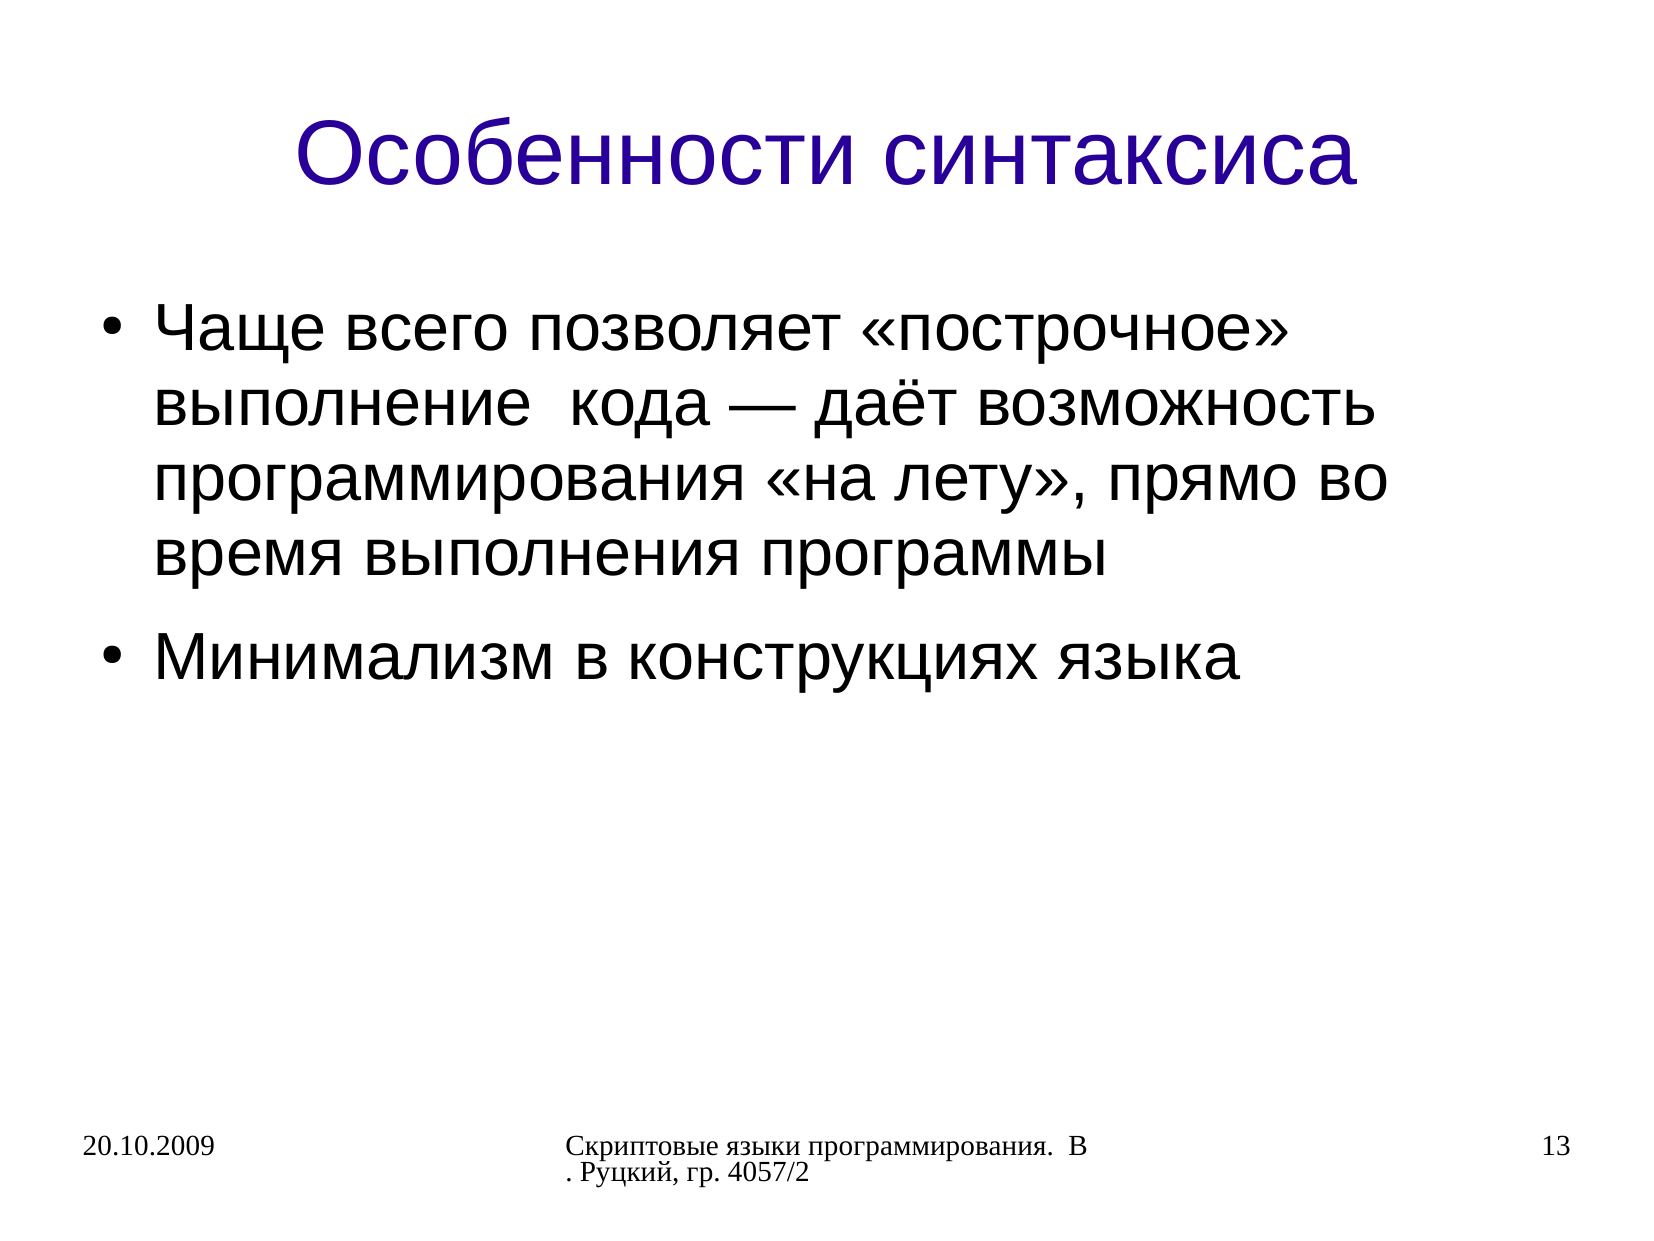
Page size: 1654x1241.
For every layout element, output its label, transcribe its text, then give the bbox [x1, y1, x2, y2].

list Чаще всего позволяет «построчное» выполнение кода — даёт возможность программирования «на лету», прямо во время выполнения программы Минимализм в конструкциях языка [82, 290, 1571, 1109]
title Особенности синтаксиса [82, 56, 1571, 250]
